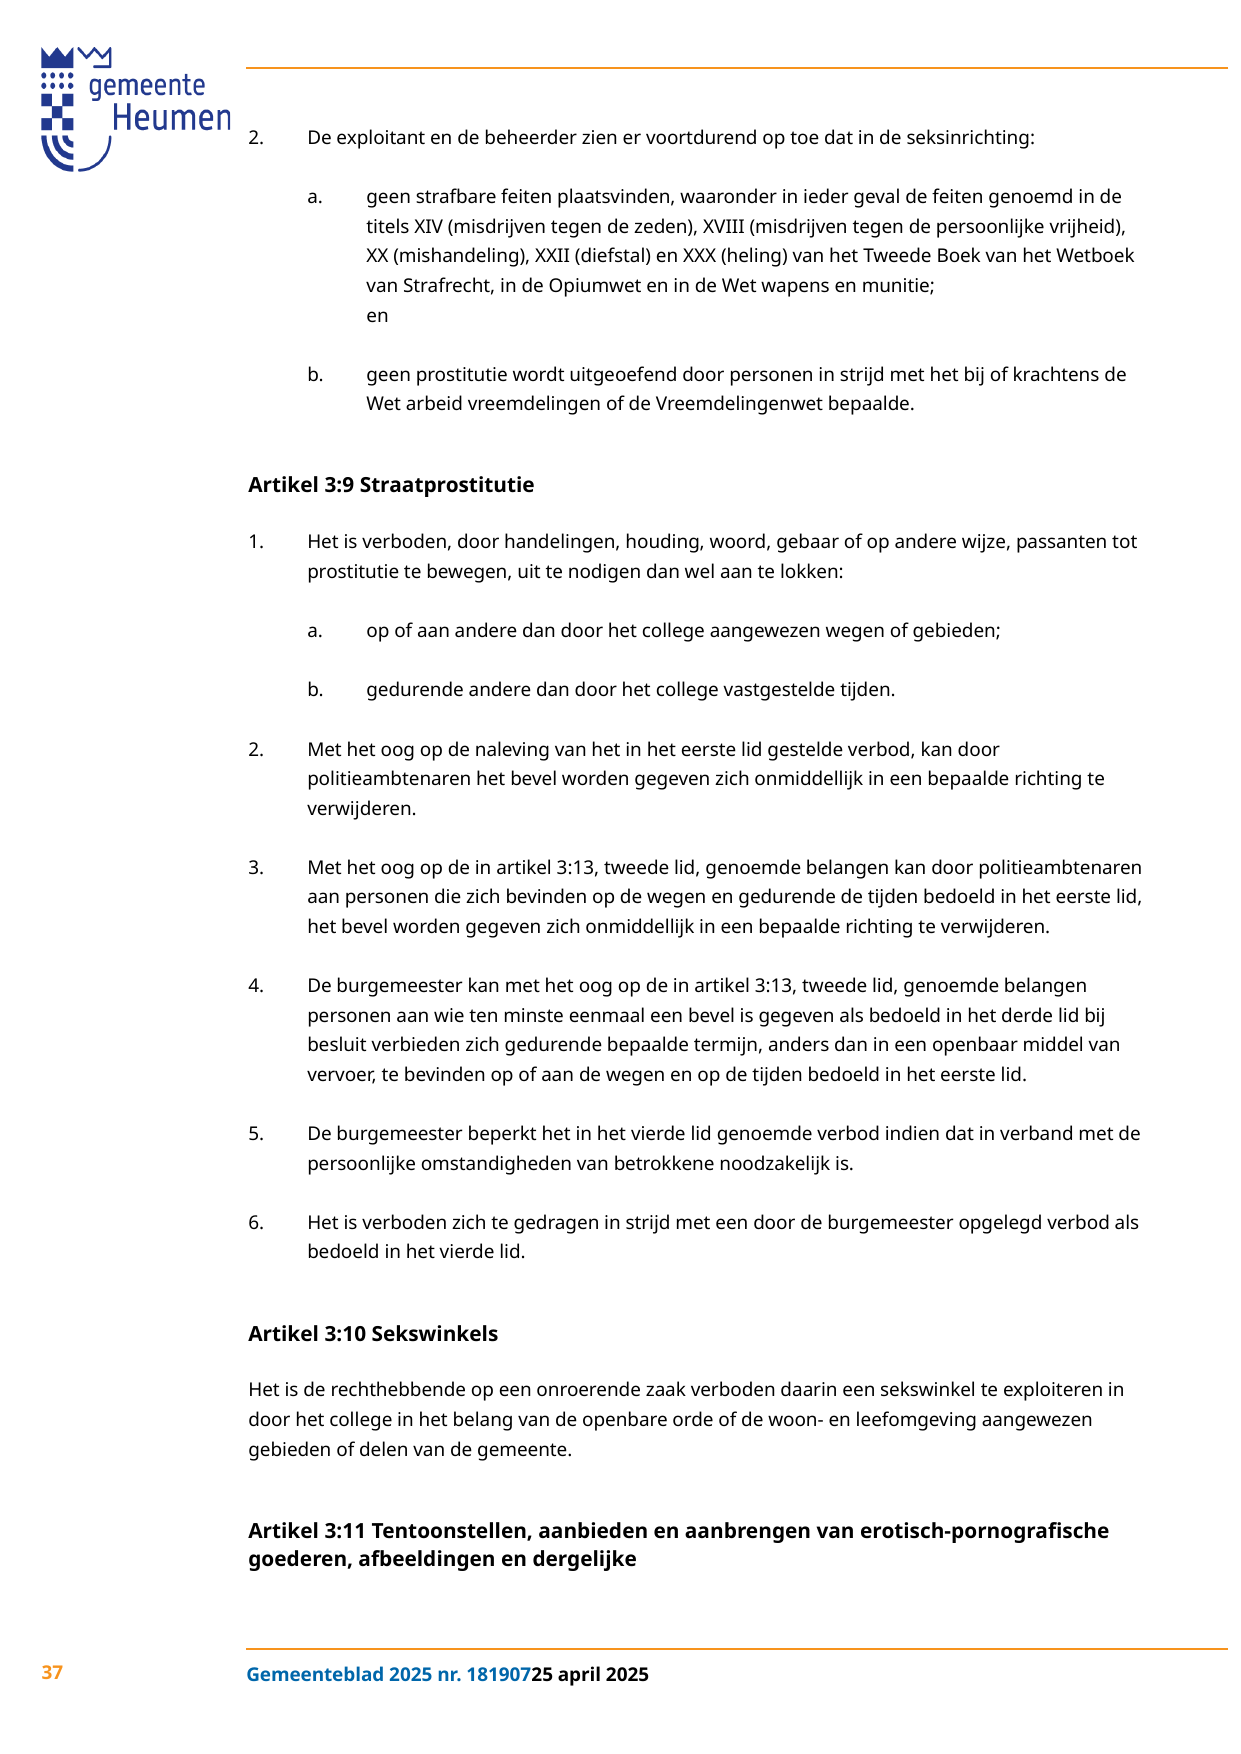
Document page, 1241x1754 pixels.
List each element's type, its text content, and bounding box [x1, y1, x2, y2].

list De burgemeester beperkt het in het vierde lid genoemde verbod indien dat in verband met de persoonlijke omstandigheden van betrokkene noodzakelijk is. [248, 1120, 1152, 1176]
list gedurende andere dan door het college vastgestelde tijden. [307, 677, 1152, 702]
text Artikel 3:10 Sekswinkels [248, 1319, 1152, 1347]
list Met het oog op de naleving van het in het eerste lid gestelde verbod, kan door politieambtenaren het bevel worden gegeven zich onmiddellijk in een bepaalde richting te verwijderen. [248, 736, 1152, 821]
list Met het oog op de in artikel 3:13, tweede lid, genoemde belangen kan door politieambtenaren aan personen die zich bevinden op de wegen en gedurende de tijden bedoeld in het eerste lid, het bevel worden gegeven zich onmiddellijk in een bepaalde richting te verwijderen. [248, 854, 1152, 939]
list Het is verboden zich te gedragen in strijd met een door de burgemeester opgelegd verbod als bedoeld in het vierde lid. [248, 1209, 1152, 1264]
picture [41, 47, 231, 172]
list De burgemeester kan met het oog op de in artikel 3:13, tweede lid, genoemde belangen personen aan wie ten minste eenmaal een bevel is gegeven als bedoeld in het derde lid bij besluit verbieden zich gedurende bepaalde termijn, anders dan in een openbaar middel van vervoer, te bevinden op of aan de wegen en op de tijden bedoeld in het eerste lid. [248, 972, 1152, 1087]
text Het is de rechthebbende op een onroerende zaak verboden daarin een sekswinkel te exploiteren in door het college in het belang van de openbare orde of de woon- en leefomgeving aangewezen gebieden of delen van de gemeente. [248, 1377, 1152, 1462]
list geen prostitutie wordt uitgeoefend door personen in strijd met het bij of krachtens de Wet arbeid vreemdelingen of de Vreemdelingenwet bepaalde. [307, 361, 1152, 416]
list op of aan andere dan door het college aangewezen wegen of gebieden; [307, 617, 1152, 643]
text Artikel 3:9 Straatprostitutie [248, 471, 1152, 499]
text Artikel 3:11 Tentoonstellen, aanbieden en aanbrengen van erotisch-pornografische goederen, afbeeldingen en dergelijke [248, 1516, 1152, 1573]
list Het is verboden, door handelingen, houding, woord, gebaar of op andere wijze, passanten tot prostitutie te bewegen, uit te nodigen dan wel aan te lokken: [248, 529, 1152, 584]
list De exploitant en de beheerder zien er voortdurend op toe dat in de seksinrichting: [248, 124, 1152, 150]
list geen strafbare feiten plaatsvinden, waaronder in ieder geval de feiten genoemd in de titels XIV (misdrijven tegen de zeden), XVIII (misdrijven tegen de persoonlijke vrijheid), XX (mishandeling), XXII (diefstal) en XXX (heling) van het Tweede Boek van het Wetboek van Strafrecht, in de Opiumwet en in de Wet wapens en munitie; [307, 183, 1152, 298]
list en [307, 302, 1152, 328]
